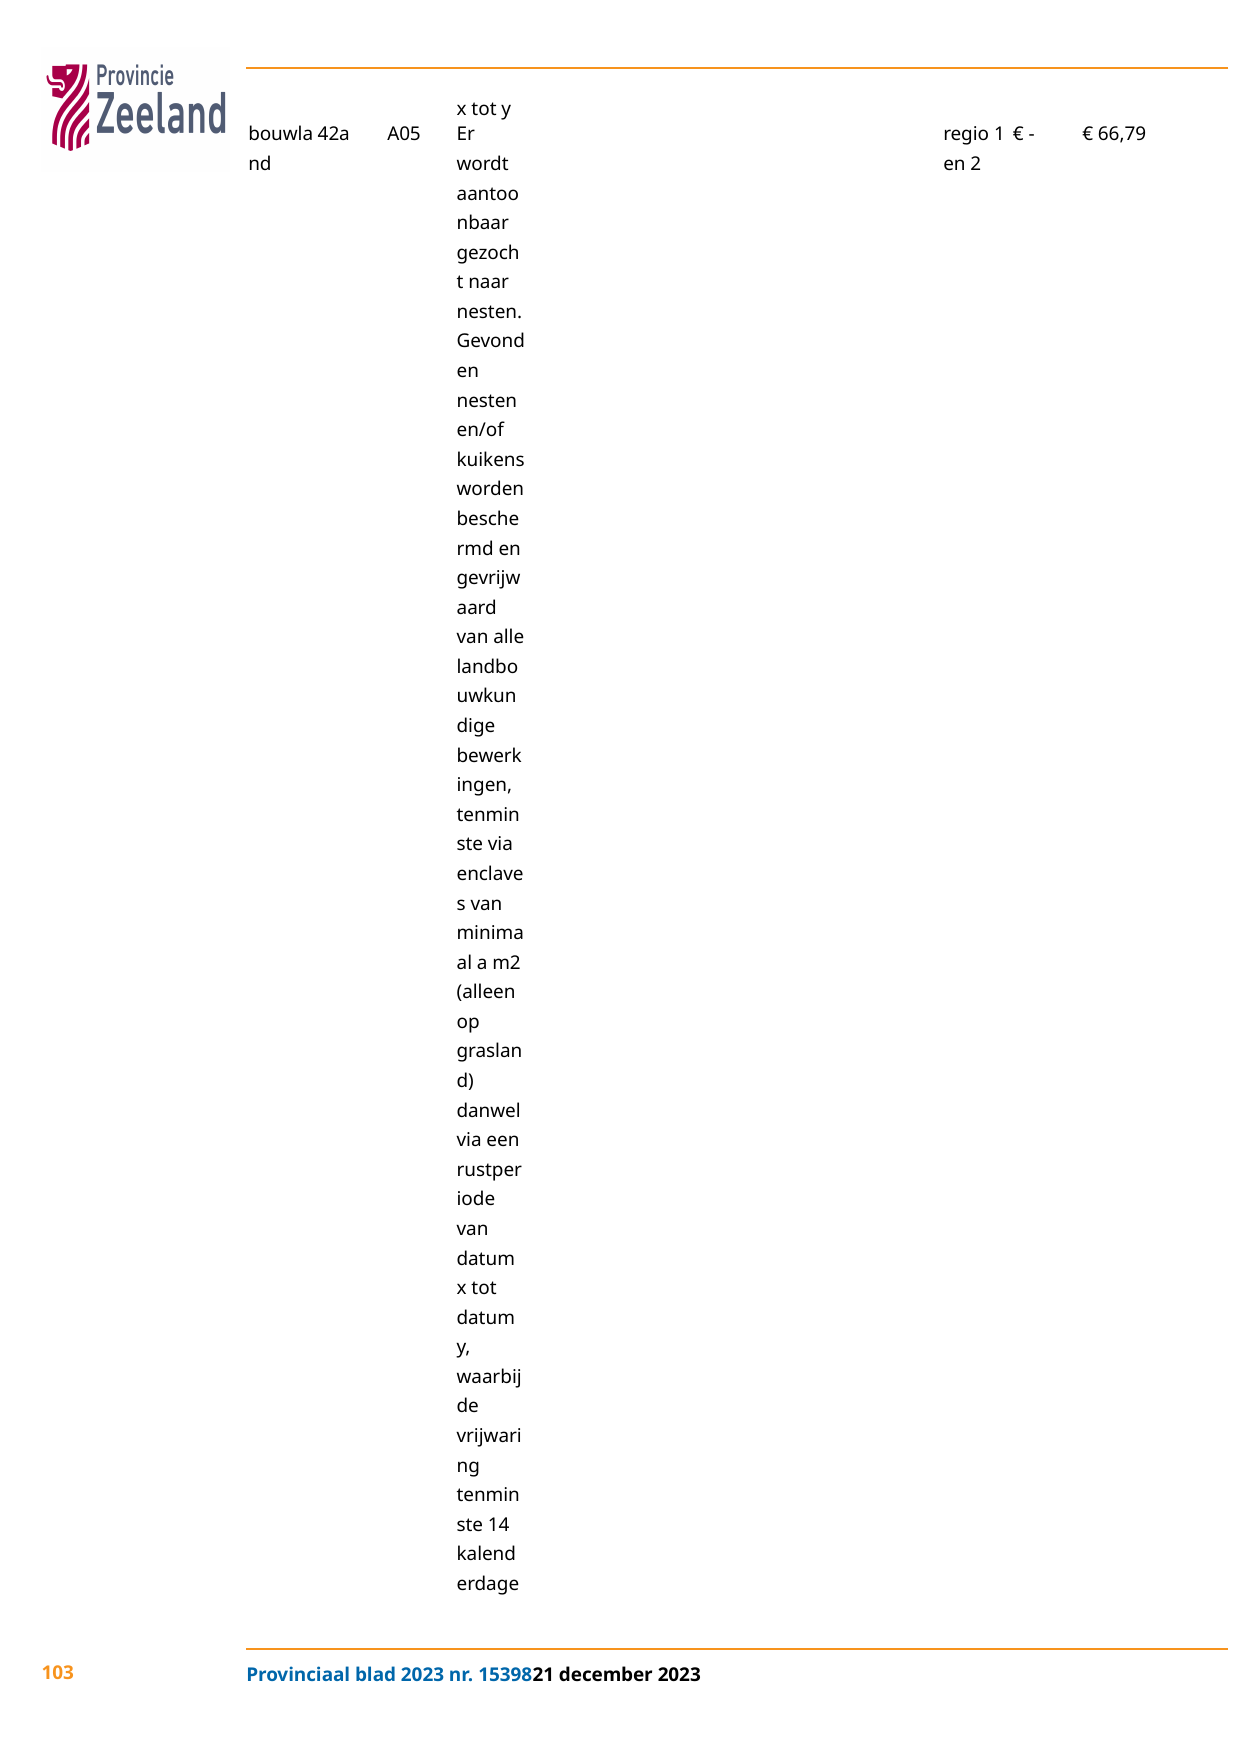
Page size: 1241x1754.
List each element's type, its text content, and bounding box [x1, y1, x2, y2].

picture [41, 47, 231, 172]
table_cell bouwland [248, 121, 317, 1596]
table_cell € - [1013, 121, 1082, 1596]
table_cell [1082, 95, 1152, 121]
table_cell [735, 95, 804, 121]
table_cell [248, 95, 317, 121]
table_cell [874, 121, 943, 1596]
table_cell [804, 95, 873, 121]
table_cell regio 1 en 2 [943, 121, 1013, 1596]
table_cell A05 [387, 121, 456, 1596]
table_cell Er wordt aantoonbaar gezocht naar nesten. Gevonden nesten en/of kuikens worden beschermd en gevrijwaard van alle landbouwkundige bewerkingen, tenminste via enclaves van minimaal a m2 (alleen op grasland) danwel via een rustperiode van datum x tot datum y, waarbij de vrijwaring tenminste 14 kalenderdage [456, 121, 526, 1596]
table_cell 42a [318, 121, 387, 1596]
table_cell € 66,79 [1082, 121, 1152, 1596]
table_cell [874, 95, 943, 121]
table_cell [526, 95, 596, 121]
table_cell [1013, 95, 1082, 121]
table_cell [596, 121, 665, 1596]
table_cell [526, 121, 596, 1596]
table_cell [735, 121, 804, 1596]
table_cell [804, 121, 873, 1596]
table_cell [387, 95, 456, 121]
table_cell [943, 95, 1013, 121]
table_cell x tot y [456, 95, 526, 121]
table_cell [665, 95, 734, 121]
table_cell [665, 121, 734, 1596]
table_cell [318, 95, 387, 121]
table_cell [596, 95, 665, 121]
